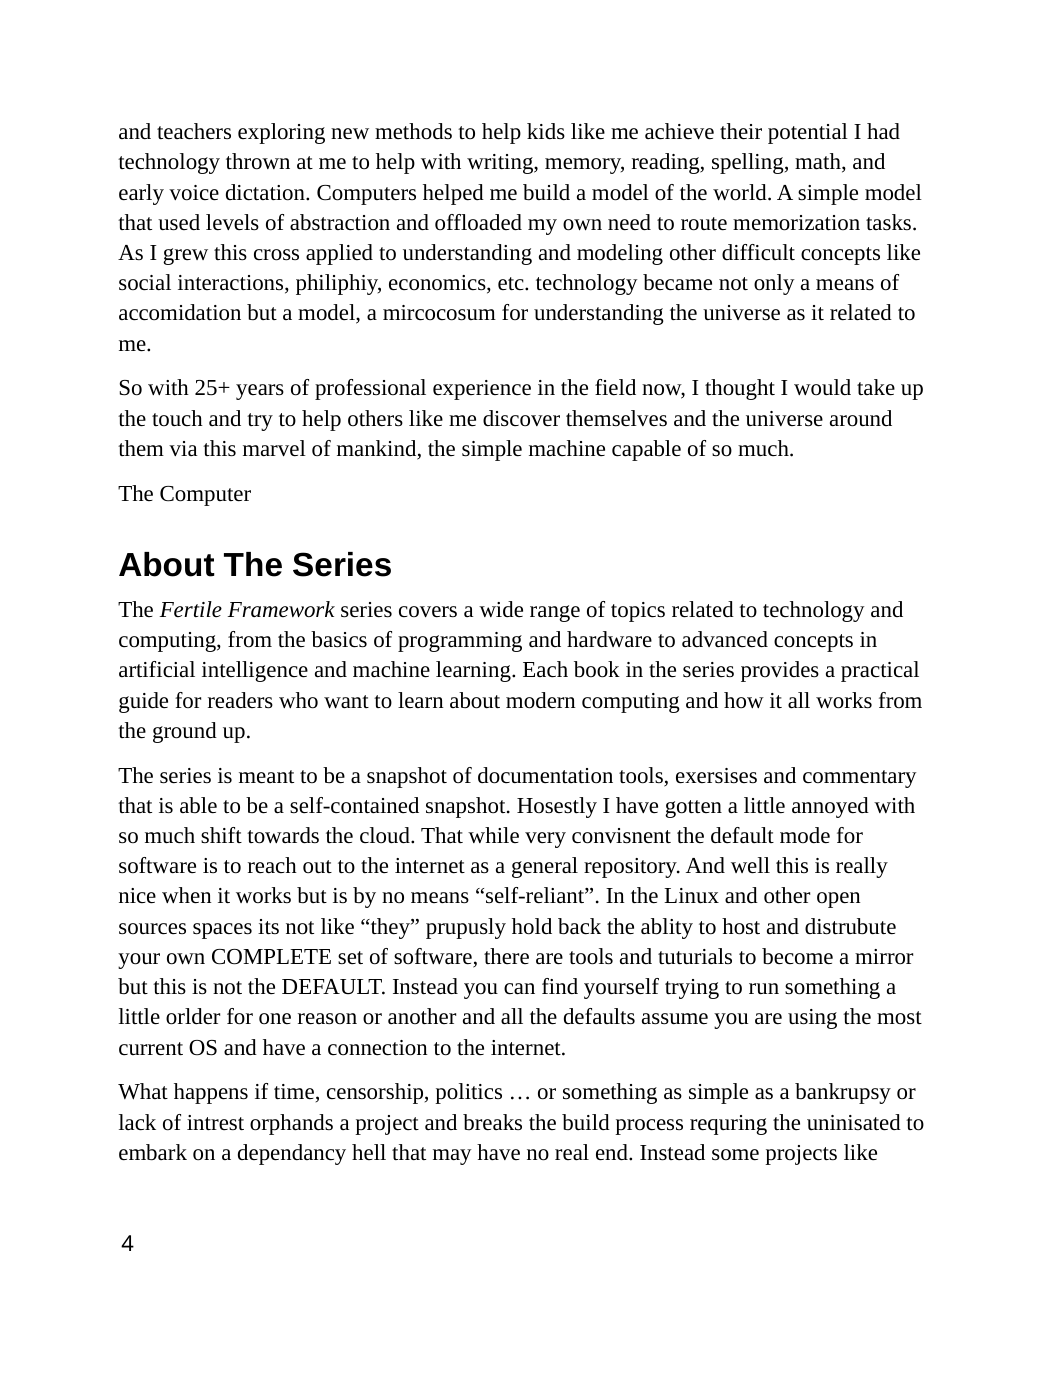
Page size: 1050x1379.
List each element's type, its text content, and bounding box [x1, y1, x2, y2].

text and teachers exploring new methods to help kids like me achieve their potential I had technology thrown at me to help with writing, memory, reading, spelling, math, and early voice dictation. Computers helped me build a model of the world. A simple model that used levels of abstraction and offloaded my own need to route memorization tasks. As I grew this cross applied to understanding and modeling other difficult concepts like social interactions, philiphiy, economics, etc. technology became not only a means of accomidation but a model, a mircocosum for understanding the universe as it related to me. [118, 118, 932, 356]
text What happens if time, censorship, politics … or something as simple as a bankrupsy or lack of intrest orphands a project and breaks the build process requring the uninisated to embark on a dependancy hell that may have no real end. Instead some projects like [118, 1078, 932, 1165]
text The series is meant to be a snapshot of documentation tools, exersises and commentary that is able to be a self-contained snapshot. Hosestly I have gotten a little annoyed with so much shift towards the cloud. That while very convisnent the default mode for software is to reach out to the internet as a general repository. And well this is really nice when it works but is by no means “self-reliant”. In the Linux and other open sources spaces its not like “they” prupusly hold back the ablity to host and distrubute your own COMPLETE set of software, there are tools and tuturials to become a mirror but this is not the DEFAULT. Instead you can find yourself trying to run something a little orlder for one reason or another and all the defaults assume you are using the most current OS and have a connection to the internet. [118, 762, 932, 1060]
text So with 25+ years of professional experience in the field now, I thought I would take up the touch and try to help others like me discover themselves and the universe around them via this marvel of mankind, the simple machine capable of so much. [118, 374, 932, 461]
text The Fertile Framework series covers a wide range of topics related to technology and computing, from the basics of programming and hardware to advanced concepts in artificial intelligence and machine learning. Each book in the series provides a practical guide for readers who want to learn about modern computing and how it all works from the ground up. [118, 596, 932, 743]
subtitle About The Series [118, 545, 932, 584]
text The Computer [118, 479, 932, 506]
